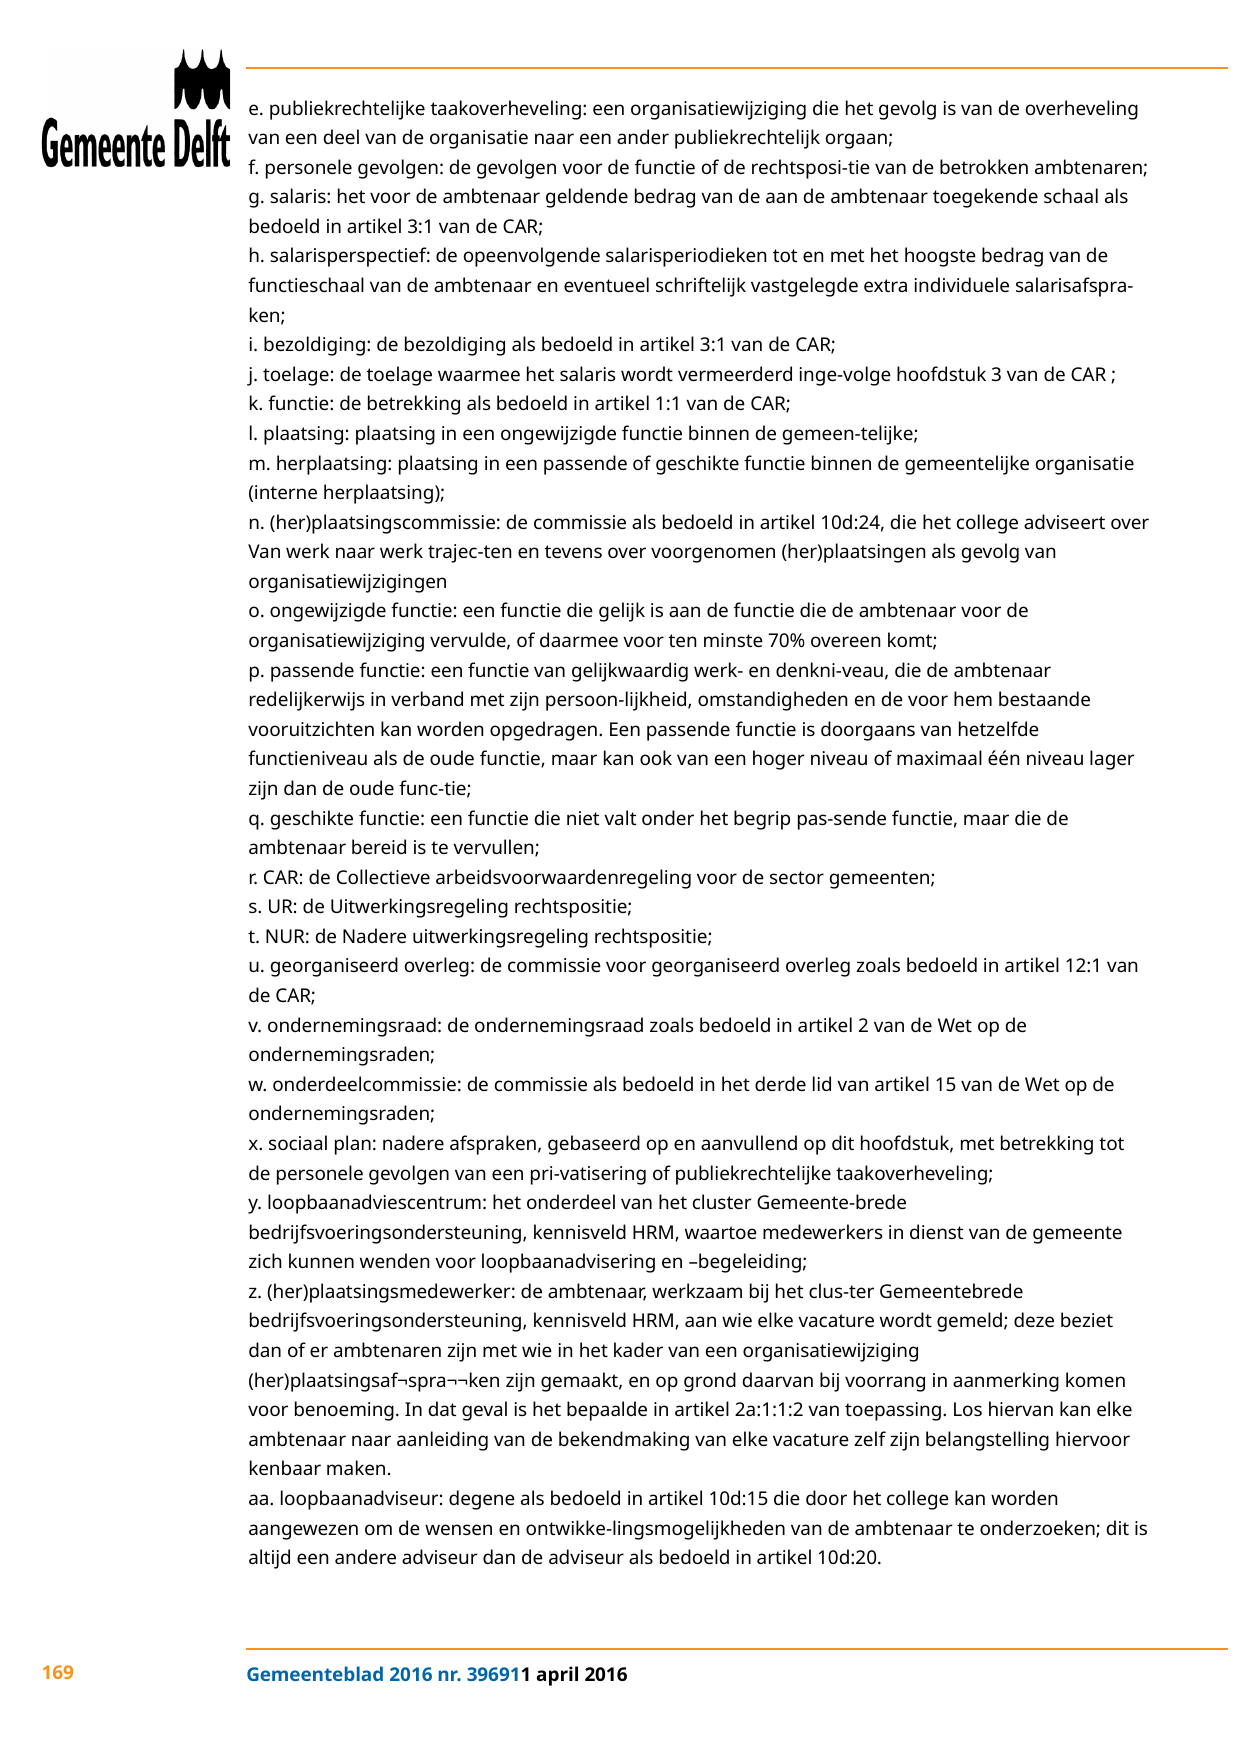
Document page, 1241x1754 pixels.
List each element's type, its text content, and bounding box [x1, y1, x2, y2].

text h. salarisperspectief: de opeenvolgende salarisperiodieken tot en met het hoogste bedrag van de functieschaal van de ambtenaar en eventueel schriftelijk vastgelegde extra individuele salarisafspra-ken; [248, 243, 1152, 328]
text u. georganiseerd overleg: de commissie voor georganiseerd overleg zoals bedoeld in artikel 12:1 van de CAR; [248, 953, 1152, 1008]
text t. NUR: de Nadere uitwerkingsregeling rechtspositie; [248, 923, 1152, 949]
text o. ongewijzigde functie: een functie die gelijk is aan de functie die de ambtenaar voor de organisatiewijziging vervulde, of daarmee voor ten minste 70% overeen komt; [248, 598, 1152, 653]
text m. herplaatsing: plaatsing in een passende of geschikte functie binnen de gemeentelijke organisatie (interne herplaatsing); [248, 450, 1152, 505]
text l. plaatsing: plaatsing in een ongewijzigde functie binnen de gemeen-telijke; [248, 420, 1152, 446]
text v. ondernemingsraad: de ondernemingsraad zoals bedoeld in artikel 2 van de Wet op de ondernemingsraden; [248, 1012, 1152, 1067]
text x. sociaal plan: nadere afspraken, gebaseerd op en aanvullend op dit hoofdstuk, met betrekking tot de personele gevolgen van een pri-vatisering of publiekrechtelijke taakoverheveling; [248, 1130, 1152, 1186]
text j. toelage: de toelage waarmee het salaris wordt vermeerderd inge-volge hoofdstuk 3 van de CAR ; [248, 361, 1152, 387]
text k. functie: de betrekking als bedoeld in artikel 1:1 van de CAR; [248, 391, 1152, 416]
text g. salaris: het voor de ambtenaar geldende bedrag van de aan de ambtenaar toegekende schaal als bedoeld in artikel 3:1 van de CAR; [248, 183, 1152, 239]
text q. geschikte functie: een functie die niet valt onder het begrip pas-sende functie, maar die de ambtenaar bereid is te vervullen; [248, 805, 1152, 860]
text aa. loopbaanadviseur: degene als bedoeld in artikel 10d:15 die door het college kan worden aangewezen om de wensen en ontwikke-lingsmogelijkheden van de ambtenaar te onderzoeken; dit is altijd een andere adviseur dan de adviseur als bedoeld in artikel 10d:20. [248, 1485, 1152, 1570]
text e. publiekrechtelijke taakoverheveling: een organisatiewijziging die het gevolg is van de overheveling van een deel van de organisatie naar een ander publiekrechtelijk orgaan; [248, 95, 1152, 150]
text w. onderdeelcommissie: de commissie als bedoeld in het derde lid van artikel 15 van de Wet op de ondernemingsraden; [248, 1071, 1152, 1126]
text z. (her)plaatsingsmedewerker: de ambtenaar, werkzaam bij het clus-ter Gemeentebrede bedrijfsvoeringsondersteuning, kennisveld HRM, aan wie elke vacature wordt gemeld; deze beziet dan of er ambtenaren zijn met wie in het kader van een organisatiewijziging (her)plaatsingsaf¬spra¬¬ken zijn gemaakt, en op grond daarvan bij voorrang in aanmerking komen voor benoeming. In dat geval is het bepaalde in artikel 2a:1:1:2 van toepassing. Los hiervan kan elke ambtenaar naar aanleiding van de bekendmaking van elke vacature zelf zijn belangstelling hiervoor kenbaar maken. [248, 1278, 1152, 1481]
text i. bezoldiging: de bezoldiging als bedoeld in artikel 3:1 van de CAR; [248, 331, 1152, 357]
text p. passende functie: een functie van gelijkwaardig werk- en denkni-veau, die de ambtenaar redelijkerwijs in verband met zijn persoon-lijkheid, omstandigheden en de voor hem bestaande vooruitzichten kan worden opgedragen. Een passende functie is doorgaans van hetzelfde functieniveau als de oude functie, maar kan ook van een hoger niveau of maximaal één niveau lager zijn dan de oude func-tie; [248, 657, 1152, 801]
text f. personele gevolgen: de gevolgen voor de functie of de rechtsposi-tie van de betrokken ambtenaren; [248, 154, 1152, 180]
text s. UR: de Uitwerkingsregeling rechtspositie; [248, 893, 1152, 919]
text r. CAR: de Collectieve arbeidsvoorwaardenregeling voor de sector gemeenten; [248, 864, 1152, 890]
text y. loopbaanadviescentrum: het onderdeel van het cluster Gemeente-brede bedrijfsvoeringsondersteuning, kennisveld HRM, waartoe medewerkers in dienst van de gemeente zich kunnen wenden voor loopbaanadvisering en –begeleiding; [248, 1189, 1152, 1274]
text n. (her)plaatsingscommissie: de commissie als bedoeld in artikel 10d:24, die het college adviseert over Van werk naar werk trajec-ten en tevens over voorgenomen (her)plaatsingen als gevolg van organisatiewijzigingen [248, 509, 1152, 594]
picture [41, 47, 231, 172]
